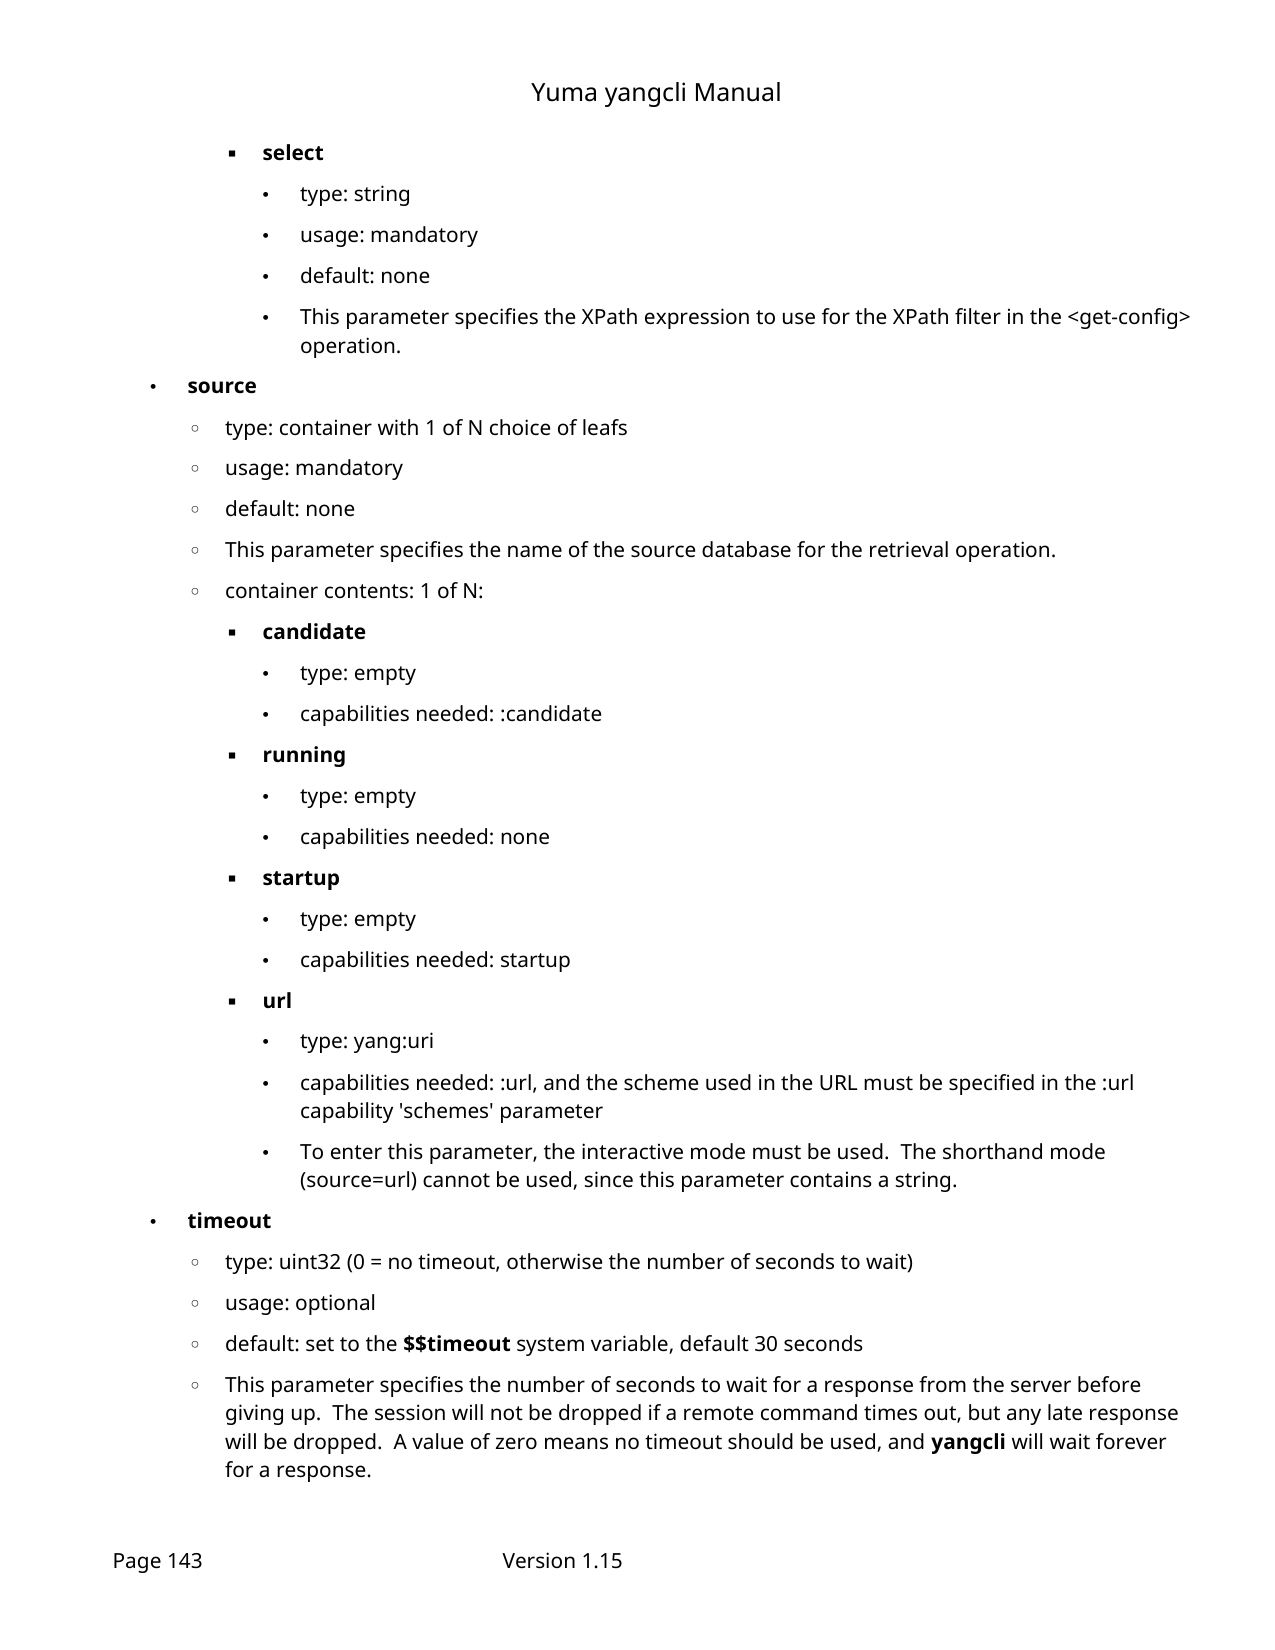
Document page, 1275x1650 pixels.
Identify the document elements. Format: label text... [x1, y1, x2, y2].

list This parameter specifies the XPath expression to use for the XPath filter in the <get-config> operation. [262, 302, 1200, 359]
list usage: mandatory [262, 220, 1200, 249]
list running [225, 740, 1200, 768]
list This parameter specifies the number of seconds to wait for a response from the server before giving up. The session will not be dropped if a remote command times out, but any late response will be dropped. A value of zero means no timeout should be used, and yangcli will wait forever for a response. [187, 1370, 1200, 1484]
list capabilities needed: :candidate [262, 699, 1200, 728]
list candidate [225, 617, 1200, 646]
list container contents: 1 of N: [187, 576, 1200, 605]
list capabilities needed: startup [262, 945, 1200, 973]
list url [225, 986, 1200, 1014]
list startup [225, 863, 1200, 891]
list default: none [262, 261, 1200, 290]
list capabilities needed: :url, and the scheme used in the URL must be specified in the :url capability 'schemes' parameter [262, 1068, 1200, 1124]
list capabilities needed: none [262, 822, 1200, 850]
list To enter this parameter, the interactive mode must be used. The shorthand mode (source=url) cannot be used, since this parameter contains a string. [262, 1137, 1200, 1194]
list type: string [262, 179, 1200, 208]
list select [225, 138, 1200, 167]
list usage: mandatory [187, 453, 1200, 482]
list usage: optional [187, 1288, 1200, 1317]
list type: empty [262, 781, 1200, 809]
list default: set to the $$timeout system variable, default 30 seconds [187, 1329, 1200, 1358]
list default: none [187, 494, 1200, 523]
list type: empty [262, 658, 1200, 687]
list source [150, 372, 1200, 400]
list type: uint32 (0 = no timeout, otherwise the number of seconds to wait) [187, 1247, 1200, 1276]
list type: yang:uri [262, 1027, 1200, 1055]
list This parameter specifies the name of the source database for the retrieval operation. [187, 535, 1200, 564]
list type: container with 1 of N choice of leafs [187, 413, 1200, 441]
list timeout [150, 1206, 1200, 1235]
list type: empty [262, 904, 1200, 932]
